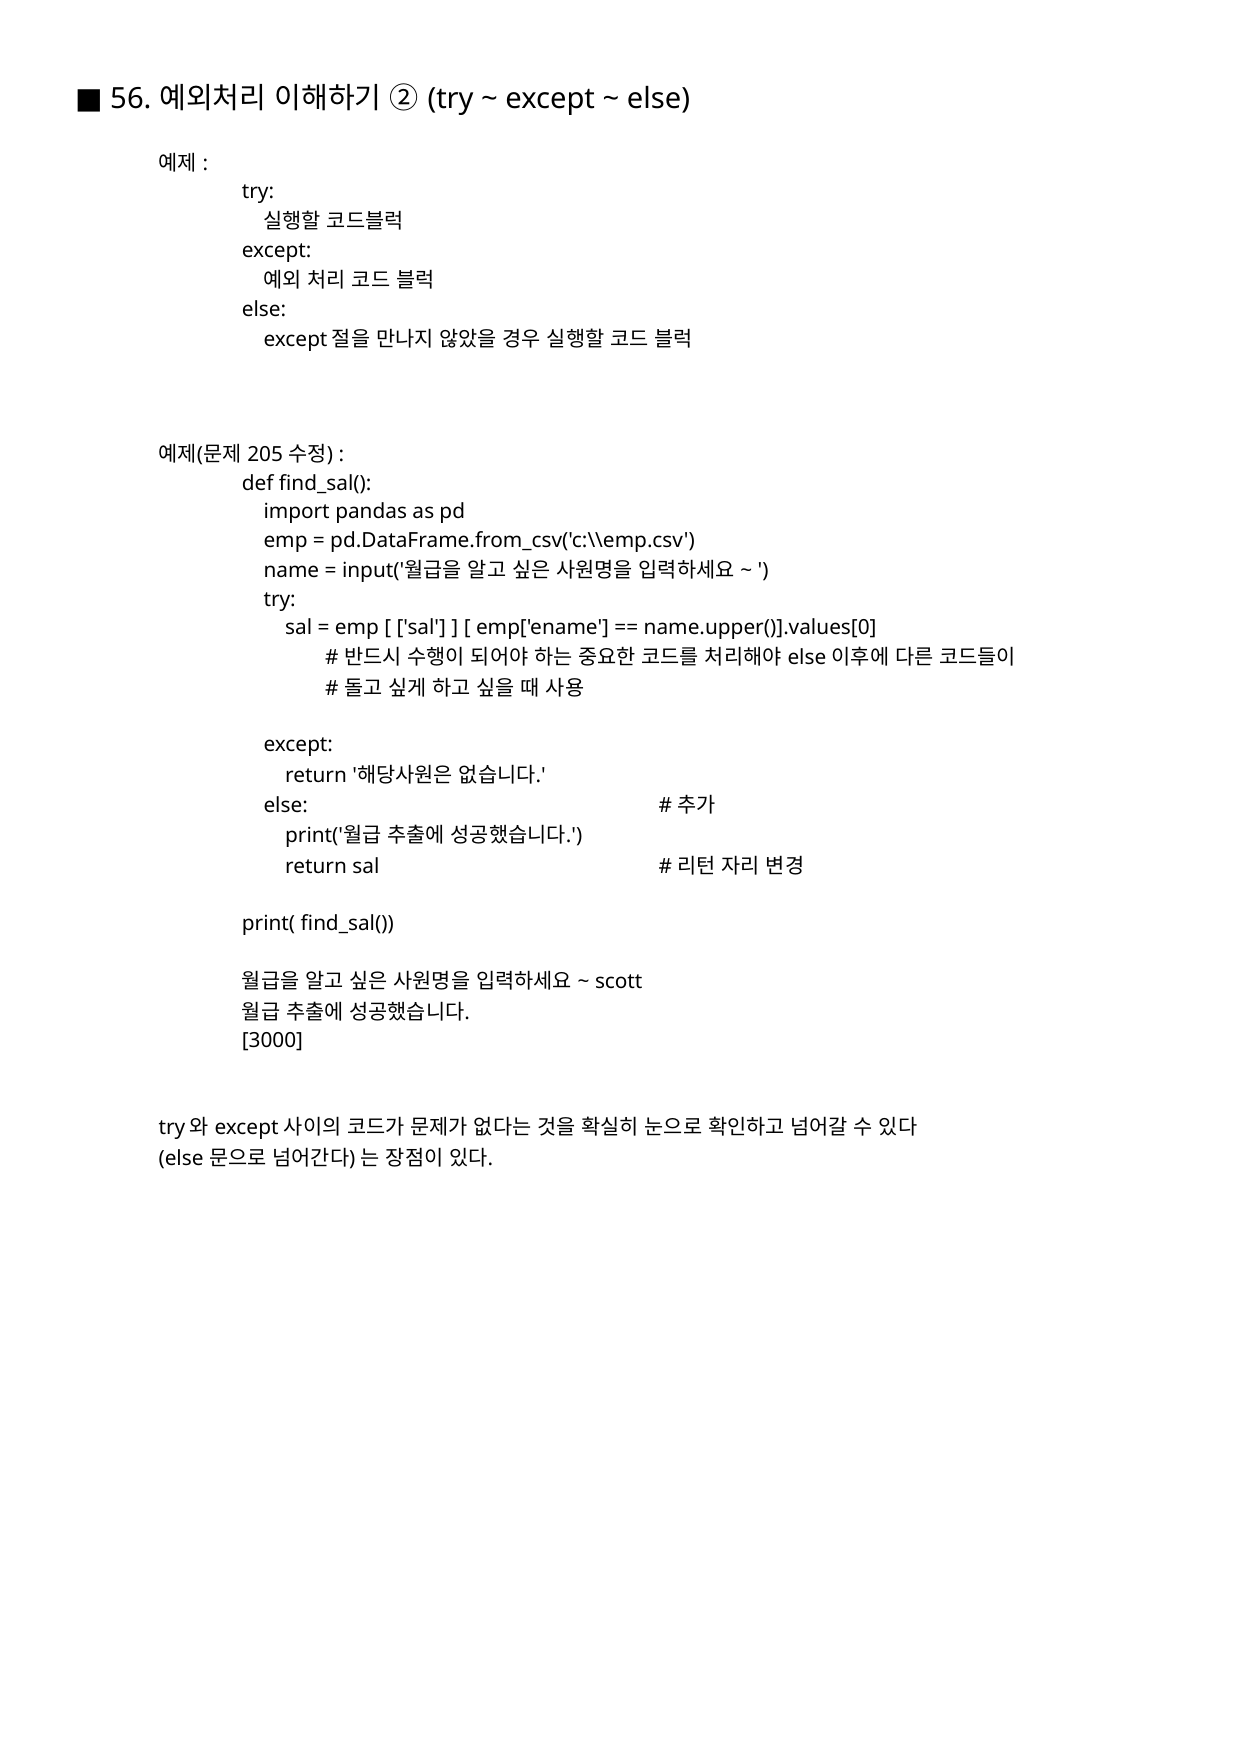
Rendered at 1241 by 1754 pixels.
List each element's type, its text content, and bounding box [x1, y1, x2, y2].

text try: [75, 584, 1165, 612]
text except절을 만나지 않았을 경우 실행할 코드 블럭 [75, 322, 1165, 352]
text 실행할 코드블럭 [75, 204, 1165, 235]
subtitle ■ 56. 예외처리 이해하기 ② (try ~ except ~ else) [75, 75, 1165, 117]
text try: [75, 176, 1165, 204]
text except: [75, 729, 1165, 758]
text [3000] [75, 1025, 1165, 1054]
text 예외 처리 코드 블럭 [75, 263, 1165, 294]
text 월급 추출에 성공했습니다. [75, 995, 1165, 1025]
text return sal # 리턴 자리 변경 [75, 849, 1165, 879]
text 월급을 알고 싶은 사원명을 입력하세요 ~ scott [75, 964, 1165, 995]
text sal = emp [ ['sal'] ] [ emp['ename'] == name.upper()].values[0] [75, 612, 1165, 641]
text print( find_sal()) [75, 908, 1165, 936]
text try와 except 사이의 코드가 문제가 없다는 것을 확실히 눈으로 확인하고 넘어갈 수 있다 [75, 1111, 1165, 1141]
text # 돌고 싶게 하고 싶을 때 사용 [75, 671, 1165, 701]
text (else 문으로 넘어간다) 는 장점이 있다. [75, 1141, 1165, 1171]
text else: # 추가 [75, 788, 1165, 819]
text else: [75, 294, 1165, 322]
text name = input('월급을 알고 싶은 사원명을 입력하세요 ~ ') [75, 553, 1165, 584]
text except: [75, 235, 1165, 263]
text return '해당사원은 없습니다.' [75, 758, 1165, 788]
text import pandas as pd [75, 496, 1165, 525]
text # 반드시 수행이 되어야 하는 중요한 코드를 처리해야 else 이후에 다른 코드들이 [75, 641, 1165, 671]
text def find_sal(): [75, 468, 1165, 496]
text print('월급 추출에 성공했습니다.') [75, 819, 1165, 849]
text emp = pd.DataFrame.from_csv('c:\\emp.csv') [75, 525, 1165, 553]
text 예제(문제 205 수정) : [75, 438, 1165, 468]
text 예제 : [75, 146, 1165, 176]
